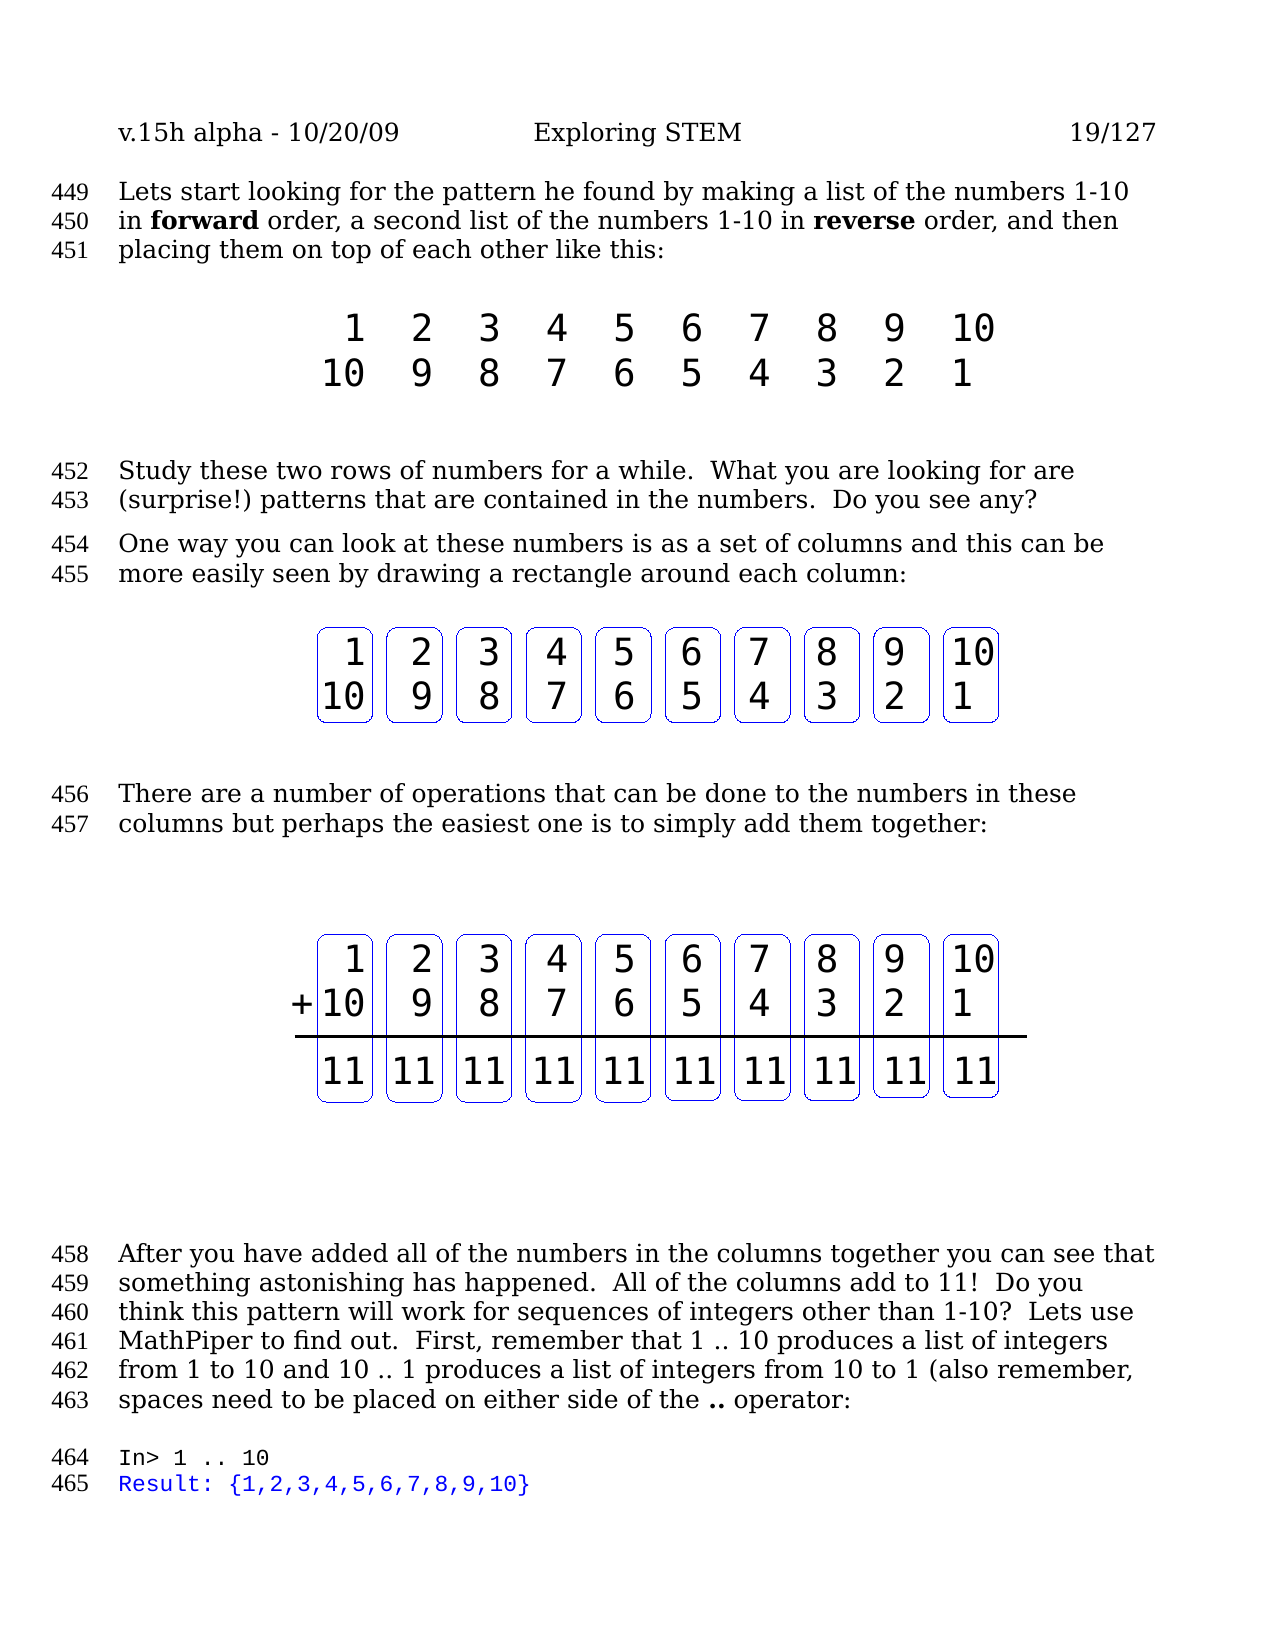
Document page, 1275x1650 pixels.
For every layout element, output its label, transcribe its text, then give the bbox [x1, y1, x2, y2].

text There are a number of operations that can be done to the numbers in these columns but perhaps the easiest one is to simply add them together: [118, 779, 1157, 838]
text One way you can look at these numbers is as a set of columns and this can be more easily seen by drawing a rectangle around each column: [118, 529, 1157, 588]
text Result: {1,2,3,4,5,6,7,8,9,10} [118, 1472, 1157, 1498]
text Study these two rows of numbers for a while. What you are looking for are (surprise!) patterns that are contained in the numbers. Do you see any? [118, 456, 1157, 514]
text After you have added all of the numbers in the columns together you can see that something astonishing has happened. All of the columns add to 11! Do you think this pattern will work for sequences of integers other than 1-10? Lets use MathPiper to find out. First, remember that 1 .. 10 produces a list of integers from 1 to 10 and 10 .. 1 produces a list of integers from 10 to 1 (also remember, spaces need to be placed on either side of the .. operator: [118, 1239, 1157, 1414]
text In> 1 .. 10 [118, 1446, 1157, 1472]
text Lets start looking for the pattern he found by making a list of the numbers 1-10 in forward order, a second list of the numbers 1-10 in reverse order, and then placing them on top of each other like this: [118, 177, 1157, 264]
